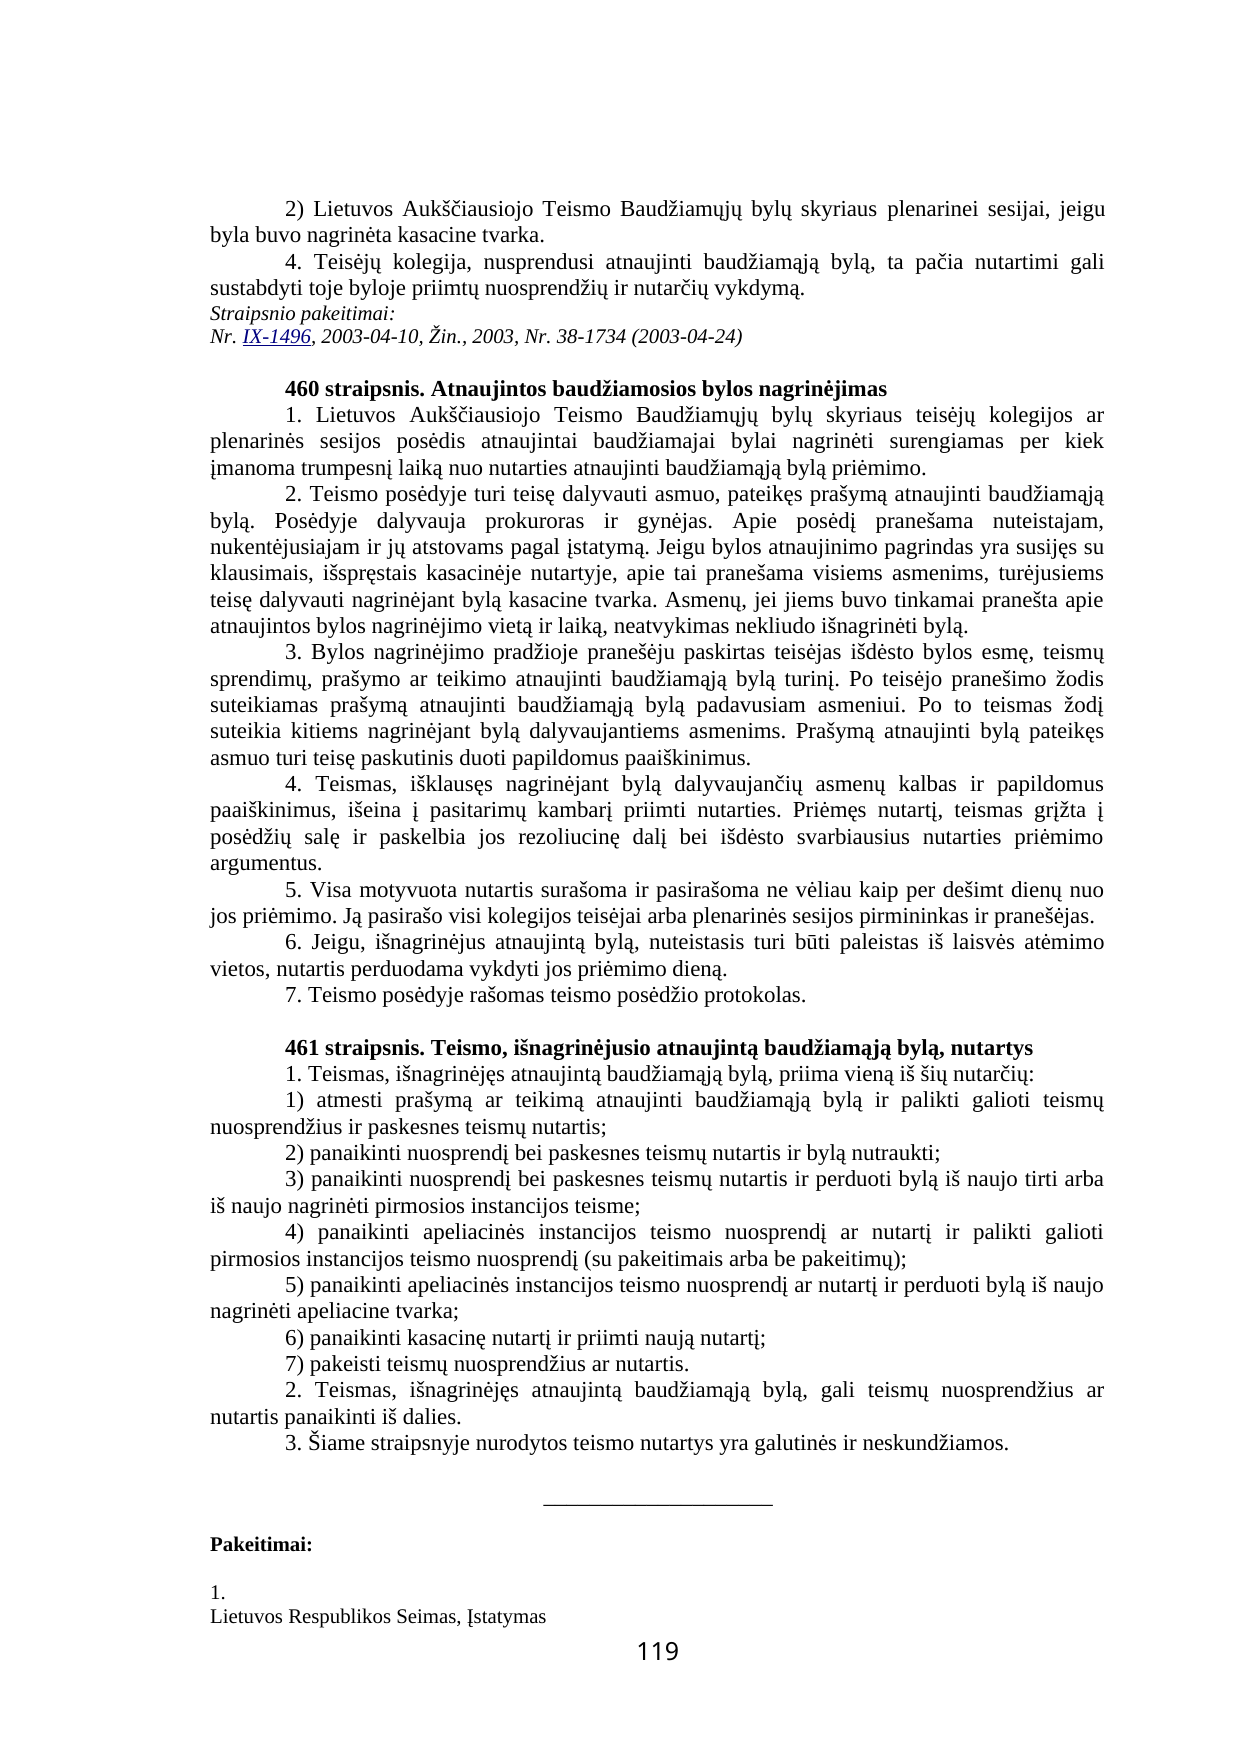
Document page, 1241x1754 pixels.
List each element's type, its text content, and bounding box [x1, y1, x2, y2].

text 1. Teismas, išnagrinėjęs atnaujintą baudžiamąją bylą, priima vieną iš šių nutarčių: [210, 1060, 1106, 1086]
text 5) panaikinti apeliacinės instancijos teismo nuosprendį ar nutartį ir perduoti bylą iš naujo nagrinėti apeliacine tvarka; [210, 1271, 1106, 1324]
text 3. Šiame straipsnyje nurodytos teismo nutartys yra galutinės ir neskundžiamos. [210, 1429, 1106, 1455]
text 2) panaikinti nuosprendį bei paskesnes teismų nutartis ir bylą nutraukti; [210, 1139, 1106, 1166]
text 1) atmesti prašymą ar teikimą atnaujinti baudžiamąją bylą ir palikti galioti teismų nuosprendžius ir paskesnes teismų nutartis; [210, 1086, 1106, 1139]
text 1. [210, 1580, 1106, 1604]
text 1. Lietuvos Aukščiausiojo Teismo Baudžiamųjų bylų skyriaus teisėjų kolegijos ar plenarinės sesijos posėdis atnaujintai baudžiamajai bylai nagrinėti surengiamas per kiek įmanoma trumpesnį laiką nuo nutarties atnaujinti baudžiamąją bylą priėmimo. [210, 401, 1106, 480]
text 3) panaikinti nuosprendį bei paskesnes teismų nutartis ir perduoti bylą iš naujo tirti arba iš naujo nagrinėti pirmosios instancijos teisme; [210, 1166, 1106, 1218]
text 6) panaikinti kasacinę nutartį ir priimti naują nutartį; [210, 1324, 1106, 1350]
text 2. Teismas, išnagrinėjęs atnaujintą baudžiamąją bylą, gali teismų nuosprendžius ar nutartis panaikinti iš dalies. [210, 1376, 1106, 1429]
text Straipsnio pakeitimai: [210, 300, 1106, 324]
text 7. Teismo posėdyje rašomas teismo posėdžio protokolas. [210, 981, 1106, 1007]
text Pakeitimai: [210, 1532, 1106, 1556]
text 2. Teismo posėdyje turi teisę dalyvauti asmuo, pateikęs prašymą atnaujinti baudžiamąją bylą. Posėdyje dalyvauja prokuroras ir gynėjas. Apie posėdį pranešama nuteistajam, nukentėjusiajam ir jų atstovams pagal įstatymą. Jeigu bylos atnaujinimo pagrindas yra susijęs su klausimais, išspręstais kasacinėje nutartyje, apie tai pranešama visiems asmenims, turėjusiems teisę dalyvauti nagrinėjant bylą kasacine tvarka. Asmenų, jei jiems buvo tinkamai pranešta apie atnaujintos bylos nagrinėjimo vietą ir laiką, neatvykimas nekliudo išnagrinėti bylą. [210, 480, 1106, 638]
text 460 straipsnis. Atnaujintos baudžiamosios bylos nagrinėjimas [210, 375, 1106, 401]
text 3. Bylos nagrinėjimo pradžioje pranešėju paskirtas teisėjas išdėsto bylos esmę, teismų sprendimų, prašymo ar teikimo atnaujinti baudžiamąją bylą turinį. Po teisėjo pranešimo žodis suteikiamas prašymą atnaujinti baudžiamąją bylą padavusiam asmeniui. Po to teismas žodį suteikia kitiems nagrinėjant bylą dalyvaujantiems asmenims. Prašymą atnaujinti bylą pateikęs asmuo turi teisę paskutinis duoti papildomus paaiškinimus. [210, 638, 1106, 770]
text 4) panaikinti apeliacinės instancijos teismo nuosprendį ar nutartį ir palikti galioti pirmosios instancijos teismo nuosprendį (su pakeitimais arba be pakeitimų); [210, 1218, 1106, 1271]
text 4. Teisėjų kolegija, nusprendusi atnaujinti baudžiamąją bylą, ta pačia nutartimi gali sustabdyti toje byloje priimtų nuosprendžių ir nutarčių vykdymą. [210, 248, 1106, 300]
text 461 straipsnis. Teismo, išnagrinėjusio atnaujintą baudžiamąją bylą, nutartys [285, 1034, 1106, 1060]
text 4. Teismas, išklausęs nagrinėjant bylą dalyvaujančių asmenų kalbas ir papildomus paaiškinimus, išeina į pasitarimų kambarį priimti nutarties. Priėmęs nutartį, teismas grįžta į posėdžių salę ir paskelbia jos rezoliucinę dalį bei išdėsto svarbiausius nutarties priėmimo argumentus. [210, 770, 1106, 876]
text 2) Lietuvos Aukščiausiojo Teismo Baudžiamųjų bylų skyriaus plenarinei sesijai, jeigu byla buvo nagrinėta kasacine tvarka. [210, 195, 1106, 248]
text Nr. IX-1496, 2003-04-10, Žin., 2003, Nr. 38-1734 (2003-04-24) [210, 324, 1106, 348]
text Lietuvos Respublikos Seimas, Įstatymas [210, 1604, 1106, 1628]
text 5. Visa motyvuota nutartis surašoma ir pasirašoma ne vėliau kaip per dešimt dienų nuo jos priėmimo. Ją pasirašo visi kolegijos teisėjai arba plenarinės sesijos pirmininkas ir pranešėjas. [210, 876, 1106, 928]
text ____________________ [210, 1482, 1106, 1508]
text 7) pakeisti teismų nuosprendžius ar nutartis. [210, 1350, 1106, 1376]
text 6. Jeigu, išnagrinėjus atnaujintą bylą, nuteistasis turi būti paleistas iš laisvės atėmimo vietos, nutartis perduodama vykdyti jos priėmimo dieną. [210, 928, 1106, 981]
